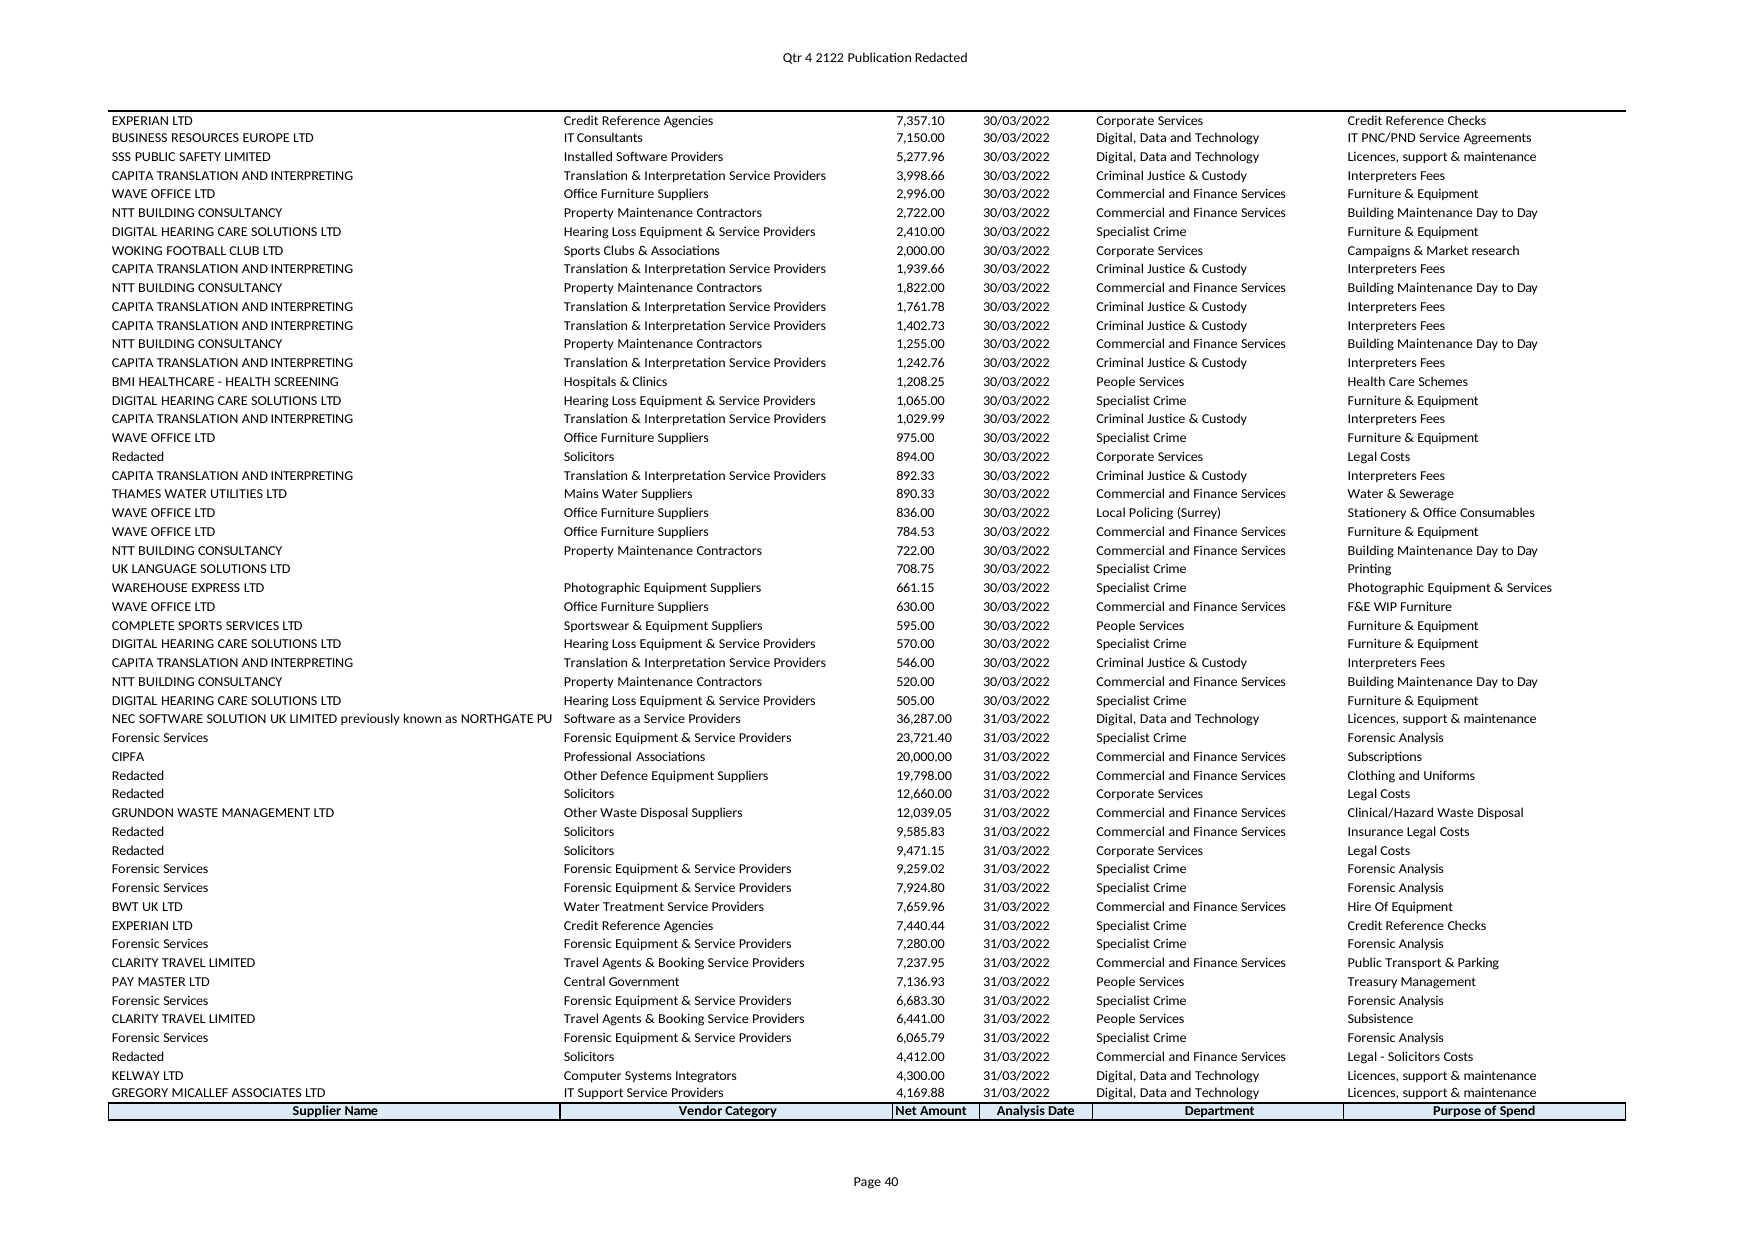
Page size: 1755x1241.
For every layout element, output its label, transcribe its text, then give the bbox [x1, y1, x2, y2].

table_cell 31/03/2022 [979, 842, 1092, 861]
table_cell 30/03/2022 [979, 505, 1092, 523]
table_cell Commercial and Finance Services [1093, 748, 1343, 767]
table_cell Translation & Interpretation Service Providers [560, 261, 892, 279]
table_cell Specialist Crime [1093, 917, 1343, 936]
table_cell Furniture & Equipment [1344, 186, 1626, 204]
table_cell 31/03/2022 [979, 1048, 1092, 1067]
table_cell Specialist Crime [1093, 692, 1343, 711]
table_cell Solicitors [560, 786, 892, 804]
table_cell Local Policing (Surrey) [1093, 505, 1343, 523]
table_cell 9,471.15 [893, 842, 979, 861]
table_cell Furniture & Equipment [1344, 617, 1626, 636]
table_cell 5,277.96 [893, 148, 979, 167]
table_cell UK LANGUAGE SOLUTIONS LTD [108, 561, 560, 579]
table_cell Water Treatment Service Providers [560, 898, 892, 917]
table_cell Credit Reference Checks [1344, 112, 1626, 129]
table_cell BUSINESS RESOURCES EUROPE LTD [108, 130, 560, 148]
table_cell Sports Clubs & Associations [560, 242, 892, 261]
table_header Department [1093, 1104, 1343, 1119]
table_cell Credit Reference Agencies [560, 112, 892, 129]
table_cell 31/03/2022 [979, 767, 1092, 786]
table_cell 505.00 [893, 692, 979, 711]
table_cell 7,924.80 [893, 880, 979, 898]
table_cell 708.75 [893, 561, 979, 579]
table_cell 31/03/2022 [979, 730, 1092, 748]
table_cell Sportswear & Equipment Suppliers [560, 617, 892, 636]
table_cell DIGITAL HEARING CARE SOLUTIONS LTD [108, 392, 560, 411]
table_cell Forensic Analysis [1344, 861, 1626, 879]
table_cell Commercial and Finance Services [1093, 955, 1343, 973]
table_cell IT PNC/PND Service Agreements [1344, 130, 1626, 148]
table_cell 30/03/2022 [979, 467, 1092, 486]
table_cell Commercial and Finance Services [1093, 186, 1343, 204]
table_header Vendor Category [561, 1104, 892, 1119]
table_cell CLARITY TRAVEL LIMITED [108, 1011, 560, 1029]
table_cell 570.00 [893, 636, 979, 654]
table_cell 7,237.95 [893, 955, 979, 973]
table_cell 2,000.00 [893, 242, 979, 261]
table_cell Licences, support & maintenance [1344, 148, 1626, 167]
table_cell Specialist Crime [1093, 636, 1343, 654]
table_cell WAVE OFFICE LTD [108, 505, 560, 523]
table_cell 31/03/2022 [979, 1011, 1092, 1029]
table_cell 30/03/2022 [979, 242, 1092, 261]
table_cell 31/03/2022 [979, 973, 1092, 992]
table_cell CLARITY TRAVEL LIMITED [108, 955, 560, 973]
table_cell DIGITAL HEARING CARE SOLUTIONS LTD [108, 223, 560, 242]
table_cell 975.00 [893, 430, 979, 448]
table_cell Photographic Equipment & Services [1344, 580, 1626, 598]
table_cell Property Maintenance Contractors [560, 205, 892, 223]
table_cell Office Furniture Suppliers [560, 523, 892, 542]
table_cell 30/03/2022 [979, 598, 1092, 617]
table_cell 7,280.00 [893, 936, 979, 954]
table_cell Office Furniture Suppliers [560, 598, 892, 617]
table_cell 836.00 [893, 505, 979, 523]
table_cell 30/03/2022 [979, 692, 1092, 711]
table_cell 30/03/2022 [979, 542, 1092, 561]
table_cell Photographic Equipment Suppliers [560, 580, 892, 598]
table_cell Forensic Analysis [1344, 730, 1626, 748]
table_cell EXPERIAN LTD [108, 112, 560, 129]
table_cell Commercial and Finance Services [1093, 823, 1343, 842]
table_cell 7,357.10 [893, 112, 979, 129]
table_cell 2,410.00 [893, 223, 979, 242]
table_cell People Services [1093, 973, 1343, 992]
table_cell 30/03/2022 [979, 355, 1092, 373]
table_cell 30/03/2022 [979, 392, 1092, 411]
table_cell Digital, Data and Technology [1093, 711, 1343, 729]
table_cell Licences, support & maintenance [1344, 1086, 1626, 1102]
table_cell Central Government [560, 973, 892, 992]
table_cell Commercial and Finance Services [1093, 673, 1343, 692]
table_cell Hire Of Equipment [1344, 898, 1626, 917]
table_cell CIPFA [108, 748, 560, 767]
table_cell Commercial and Finance Services [1093, 542, 1343, 561]
table_cell NTT BUILDING CONSULTANCY [108, 336, 560, 354]
table_cell 31/03/2022 [979, 823, 1092, 842]
table_cell 6,441.00 [893, 1011, 979, 1029]
table_cell 892.33 [893, 467, 979, 486]
table_cell Solicitors [560, 448, 892, 467]
table_cell Commercial and Finance Services [1093, 805, 1343, 823]
table_cell 30/03/2022 [979, 448, 1092, 467]
table_cell Property Maintenance Contractors [560, 280, 892, 298]
table_cell Furniture & Equipment [1344, 692, 1626, 711]
table_cell 3,998.66 [893, 167, 979, 186]
table_cell IT Consultants [560, 130, 892, 148]
table_cell 1,761.78 [893, 298, 979, 317]
table_cell GRUNDON WASTE MANAGEMENT LTD [108, 805, 560, 823]
table_cell 661.15 [893, 580, 979, 598]
table_cell Commercial and Finance Services [1093, 767, 1343, 786]
table_cell 30/03/2022 [979, 373, 1092, 392]
table_cell Water & Sewerage [1344, 486, 1626, 504]
table_cell THAMES WATER UTILITIES LTD [108, 486, 560, 504]
table_cell 30/03/2022 [979, 561, 1092, 579]
table_cell CAPITA TRANSLATION AND INTERPRETING [108, 467, 560, 486]
table_cell Interpreters Fees [1344, 167, 1626, 186]
table_cell Forensic Analysis [1344, 936, 1626, 954]
table_cell Subsistence [1344, 1011, 1626, 1029]
table_cell People Services [1093, 617, 1343, 636]
table_cell Furniture & Equipment [1344, 430, 1626, 448]
table_cell WAVE OFFICE LTD [108, 523, 560, 542]
table_cell 36,287.00 [893, 711, 979, 729]
table_cell 31/03/2022 [979, 1086, 1092, 1102]
table_cell Criminal Justice & Custody [1093, 317, 1343, 336]
table_cell Insurance Legal Costs [1344, 823, 1626, 842]
table_cell Specialist Crime [1093, 730, 1343, 748]
table_cell Translation & Interpretation Service Providers [560, 467, 892, 486]
table_cell Forensic Services [108, 730, 560, 748]
table_cell Interpreters Fees [1344, 411, 1626, 429]
table_cell SSS PUBLIC SAFETY LIMITED [108, 148, 560, 167]
table_cell Forensic Services [108, 1029, 560, 1048]
table_cell Interpreters Fees [1344, 655, 1626, 673]
table_cell Building Maintenance Day to Day [1344, 205, 1626, 223]
table_cell Translation & Interpretation Service Providers [560, 411, 892, 429]
table_header Net Amount [893, 1104, 979, 1119]
table_cell Translation & Interpretation Service Providers [560, 167, 892, 186]
table_cell NTT BUILDING CONSULTANCY [108, 542, 560, 561]
table_cell 4,169.88 [893, 1086, 979, 1102]
table_cell Specialist Crime [1093, 861, 1343, 879]
table_cell Forensic Equipment & Service Providers [560, 992, 892, 1011]
table_cell Solicitors [560, 842, 892, 861]
table_cell Forensic Services [108, 861, 560, 879]
table_cell Furniture & Equipment [1344, 636, 1626, 654]
table_cell Commercial and Finance Services [1093, 205, 1343, 223]
table_cell KELWAY LTD [108, 1067, 560, 1086]
table_cell Redacted [108, 1048, 560, 1067]
table_cell Criminal Justice & Custody [1093, 298, 1343, 317]
table_cell Specialist Crime [1093, 580, 1343, 598]
table_cell Interpreters Fees [1344, 317, 1626, 336]
table_cell 7,659.96 [893, 898, 979, 917]
table_cell IT Support Service Providers [560, 1086, 892, 1102]
table_cell Subscriptions [1344, 748, 1626, 767]
table_cell 1,939.66 [893, 261, 979, 279]
table_cell DIGITAL HEARING CARE SOLUTIONS LTD [108, 636, 560, 654]
table_cell 9,585.83 [893, 823, 979, 842]
table_cell 722.00 [893, 542, 979, 561]
table_cell Commercial and Finance Services [1093, 598, 1343, 617]
table_cell Corporate Services [1093, 112, 1343, 129]
table_cell Criminal Justice & Custody [1093, 355, 1343, 373]
table_cell Commercial and Finance Services [1093, 898, 1343, 917]
table_cell Property Maintenance Contractors [560, 336, 892, 354]
table_cell 31/03/2022 [979, 936, 1092, 954]
table_cell 7,136.93 [893, 973, 979, 992]
table_cell BWT UK LTD [108, 898, 560, 917]
table_cell 30/03/2022 [979, 317, 1092, 336]
table_cell 30/03/2022 [979, 673, 1092, 692]
table_cell 30/03/2022 [979, 636, 1092, 654]
table_cell Hearing Loss Equipment & Service Providers [560, 223, 892, 242]
table_cell Commercial and Finance Services [1093, 1048, 1343, 1067]
table_cell Legal Costs [1344, 786, 1626, 804]
table_cell Solicitors [560, 1048, 892, 1067]
table_cell Legal Costs [1344, 842, 1626, 861]
table_cell Commercial and Finance Services [1093, 486, 1343, 504]
table_cell CAPITA TRANSLATION AND INTERPRETING [108, 411, 560, 429]
table_cell Forensic Analysis [1344, 992, 1626, 1011]
table_cell 2,996.00 [893, 186, 979, 204]
table_cell WAVE OFFICE LTD [108, 430, 560, 448]
table_cell Redacted [108, 823, 560, 842]
table_cell Interpreters Fees [1344, 467, 1626, 486]
table_cell Interpreters Fees [1344, 298, 1626, 317]
table_cell Interpreters Fees [1344, 261, 1626, 279]
table_cell 30/03/2022 [979, 280, 1092, 298]
table_cell PAY MASTER LTD [108, 973, 560, 992]
table_cell Hearing Loss Equipment & Service Providers [560, 636, 892, 654]
table_cell Building Maintenance Day to Day [1344, 280, 1626, 298]
table_cell Digital, Data and Technology [1093, 1086, 1343, 1102]
table_cell 20,000.00 [893, 748, 979, 767]
table_cell Mains Water Suppliers [560, 486, 892, 504]
table_cell Legal - Solicitors Costs [1344, 1048, 1626, 1067]
table_cell Property Maintenance Contractors [560, 673, 892, 692]
table_cell CAPITA TRANSLATION AND INTERPRETING [108, 355, 560, 373]
table_cell Forensic Services [108, 936, 560, 954]
table_cell 30/03/2022 [979, 617, 1092, 636]
table_cell Digital, Data and Technology [1093, 130, 1343, 148]
table_cell 31/03/2022 [979, 786, 1092, 804]
table_cell Specialist Crime [1093, 936, 1343, 954]
table_cell 630.00 [893, 598, 979, 617]
table_cell Furniture & Equipment [1344, 392, 1626, 411]
table_cell Credit Reference Checks [1344, 917, 1626, 936]
table_cell 546.00 [893, 655, 979, 673]
table_header Purpose of Spend [1344, 1104, 1625, 1119]
table_cell Licences, support & maintenance [1344, 1067, 1626, 1086]
table_cell Health Care Schemes [1344, 373, 1626, 392]
table_cell 12,039.05 [893, 805, 979, 823]
table_cell Stationery & Office Consumables [1344, 505, 1626, 523]
table_cell 2,722.00 [893, 205, 979, 223]
table_cell WAVE OFFICE LTD [108, 186, 560, 204]
table_cell 7,440.44 [893, 917, 979, 936]
table_cell 6,683.30 [893, 992, 979, 1011]
table_header Analysis Date [980, 1104, 1092, 1119]
table_cell Commercial and Finance Services [1093, 336, 1343, 354]
table_cell Travel Agents & Booking Service Providers [560, 1011, 892, 1029]
table_cell Licences, support & maintenance [1344, 711, 1626, 729]
table_cell 30/03/2022 [979, 186, 1092, 204]
table_cell Forensic Analysis [1344, 1029, 1626, 1048]
table_cell 30/03/2022 [979, 223, 1092, 242]
table_cell Specialist Crime [1093, 430, 1343, 448]
table_cell Hospitals & Clinics [560, 373, 892, 392]
table_cell Digital, Data and Technology [1093, 1067, 1343, 1086]
table_cell People Services [1093, 1011, 1343, 1029]
table_cell Building Maintenance Day to Day [1344, 673, 1626, 692]
table_cell EXPERIAN LTD [108, 917, 560, 936]
table_cell NEC SOFTWARE SOLUTION UK LIMITED previously known as NORTHGATE PU [108, 711, 560, 729]
table_cell Furniture & Equipment [1344, 523, 1626, 542]
table_cell 31/03/2022 [979, 917, 1092, 936]
table_cell 31/03/2022 [979, 992, 1092, 1011]
table_cell Building Maintenance Day to Day [1344, 336, 1626, 354]
table_cell Clinical/Hazard Waste Disposal [1344, 805, 1626, 823]
table_cell 7,150.00 [893, 130, 979, 148]
table_cell Specialist Crime [1093, 1029, 1343, 1048]
table_cell Forensic Analysis [1344, 880, 1626, 898]
table_cell 6,065.79 [893, 1029, 979, 1048]
table_cell Building Maintenance Day to Day [1344, 542, 1626, 561]
table_cell WAVE OFFICE LTD [108, 598, 560, 617]
table_cell Software as a Service Providers [560, 711, 892, 729]
table_cell Criminal Justice & Custody [1093, 261, 1343, 279]
table_cell CAPITA TRANSLATION AND INTERPRETING [108, 655, 560, 673]
table_cell Translation & Interpretation Service Providers [560, 655, 892, 673]
table_cell 30/03/2022 [979, 430, 1092, 448]
table_cell 19,798.00 [893, 767, 979, 786]
table_cell Installed Software Providers [560, 148, 892, 167]
table_cell 31/03/2022 [979, 861, 1092, 879]
table_cell WAREHOUSE EXPRESS LTD [108, 580, 560, 598]
table_cell NTT BUILDING CONSULTANCY [108, 205, 560, 223]
table_cell [560, 561, 892, 579]
table_cell Office Furniture Suppliers [560, 430, 892, 448]
table_cell 1,065.00 [893, 392, 979, 411]
table_cell NTT BUILDING CONSULTANCY [108, 673, 560, 692]
table_cell 30/03/2022 [979, 130, 1092, 148]
table_cell Campaigns & Market research [1344, 242, 1626, 261]
table_cell 1,208.25 [893, 373, 979, 392]
table_cell CAPITA TRANSLATION AND INTERPRETING [108, 167, 560, 186]
table_cell Hearing Loss Equipment & Service Providers [560, 692, 892, 711]
table_cell 1,402.73 [893, 317, 979, 336]
table_cell 1,822.00 [893, 280, 979, 298]
table_cell 30/03/2022 [979, 148, 1092, 167]
table_cell BMI HEALTHCARE - HEALTH SCREENING [108, 373, 560, 392]
table_cell Criminal Justice & Custody [1093, 655, 1343, 673]
table_cell Solicitors [560, 823, 892, 842]
table_cell 30/03/2022 [979, 167, 1092, 186]
table_cell 894.00 [893, 448, 979, 467]
table_cell 595.00 [893, 617, 979, 636]
table_cell 1,255.00 [893, 336, 979, 354]
table_cell Specialist Crime [1093, 223, 1343, 242]
table_cell Forensic Services [108, 880, 560, 898]
table_cell Redacted [108, 786, 560, 804]
table_cell Other Waste Disposal Suppliers [560, 805, 892, 823]
table_cell 4,412.00 [893, 1048, 979, 1067]
table_cell GREGORY MICALLEF ASSOCIATES LTD [108, 1086, 560, 1102]
table_cell 30/03/2022 [979, 523, 1092, 542]
table_cell DIGITAL HEARING CARE SOLUTIONS LTD [108, 692, 560, 711]
table_cell 784.53 [893, 523, 979, 542]
table_cell Corporate Services [1093, 242, 1343, 261]
table_cell Property Maintenance Contractors [560, 542, 892, 561]
table_cell Corporate Services [1093, 448, 1343, 467]
table_cell WOKING FOOTBALL CLUB LTD [108, 242, 560, 261]
table_cell Forensic Equipment & Service Providers [560, 1029, 892, 1048]
table_cell 23,721.40 [893, 730, 979, 748]
table_cell 890.33 [893, 486, 979, 504]
table_cell Legal Costs [1344, 448, 1626, 467]
table_cell 30/03/2022 [979, 205, 1092, 223]
table_cell Forensic Equipment & Service Providers [560, 880, 892, 898]
table_cell Translation & Interpretation Service Providers [560, 298, 892, 317]
table_cell People Services [1093, 373, 1343, 392]
table_cell Forensic Services [108, 992, 560, 1011]
table_cell Criminal Justice & Custody [1093, 467, 1343, 486]
table_cell Corporate Services [1093, 786, 1343, 804]
table_cell 30/03/2022 [979, 411, 1092, 429]
table_cell F&E WIP Furniture [1344, 598, 1626, 617]
table_cell 30/03/2022 [979, 336, 1092, 354]
table_cell 30/03/2022 [979, 580, 1092, 598]
table_cell 31/03/2022 [979, 748, 1092, 767]
table_cell Specialist Crime [1093, 561, 1343, 579]
table_cell Forensic Equipment & Service Providers [560, 861, 892, 879]
table_cell NTT BUILDING CONSULTANCY [108, 280, 560, 298]
table_cell Office Furniture Suppliers [560, 186, 892, 204]
table_cell Clothing and Uniforms [1344, 767, 1626, 786]
table_cell 30/03/2022 [979, 655, 1092, 673]
table_cell Credit Reference Agencies [560, 917, 892, 936]
table_cell 30/03/2022 [979, 298, 1092, 317]
table_header Supplier Name [109, 1104, 559, 1119]
table_cell Public Transport & Parking [1344, 955, 1626, 973]
table_cell Office Furniture Suppliers [560, 505, 892, 523]
table_cell 31/03/2022 [979, 711, 1092, 729]
table_cell Other Defence Equipment Suppliers [560, 767, 892, 786]
table_cell Forensic Equipment & Service Providers [560, 730, 892, 748]
table_cell Printing [1344, 561, 1626, 579]
table_cell CAPITA TRANSLATION AND INTERPRETING [108, 317, 560, 336]
table_cell Specialist Crime [1093, 880, 1343, 898]
table_cell 31/03/2022 [979, 1029, 1092, 1048]
table_cell Specialist Crime [1093, 992, 1343, 1011]
table_cell 1,242.76 [893, 355, 979, 373]
table_cell Redacted [108, 842, 560, 861]
table_cell Interpreters Fees [1344, 355, 1626, 373]
table_cell 31/03/2022 [979, 1067, 1092, 1086]
table_cell 31/03/2022 [979, 955, 1092, 973]
table_cell 4,300.00 [893, 1067, 979, 1086]
table_cell Translation & Interpretation Service Providers [560, 355, 892, 373]
table_cell 30/03/2022 [979, 486, 1092, 504]
table_cell Corporate Services [1093, 842, 1343, 861]
table_cell 12,660.00 [893, 786, 979, 804]
table_cell Translation & Interpretation Service Providers [560, 317, 892, 336]
table_cell 520.00 [893, 673, 979, 692]
table_cell Criminal Justice & Custody [1093, 167, 1343, 186]
table_cell 31/03/2022 [979, 880, 1092, 898]
table_cell CAPITA TRANSLATION AND INTERPRETING [108, 298, 560, 317]
table_cell Treasury Management [1344, 973, 1626, 992]
table_cell CAPITA TRANSLATION AND INTERPRETING [108, 261, 560, 279]
table_cell Computer Systems Integrators [560, 1067, 892, 1086]
table_cell COMPLETE SPORTS SERVICES LTD [108, 617, 560, 636]
table_cell 30/03/2022 [979, 112, 1092, 129]
table_cell Hearing Loss Equipment & Service Providers [560, 392, 892, 411]
table_cell 31/03/2022 [979, 805, 1092, 823]
table_cell 30/03/2022 [979, 261, 1092, 279]
table_cell Furniture & Equipment [1344, 223, 1626, 242]
table_cell 9,259.02 [893, 861, 979, 879]
table_cell Forensic Equipment & Service Providers [560, 936, 892, 954]
table_cell 31/03/2022 [979, 898, 1092, 917]
table_cell Criminal Justice & Custody [1093, 411, 1343, 429]
table_cell Redacted [108, 448, 560, 467]
table_cell Specialist Crime [1093, 392, 1343, 411]
table_cell Professional Associations [560, 748, 892, 767]
table_cell Digital, Data and Technology [1093, 148, 1343, 167]
table_cell Commercial and Finance Services [1093, 523, 1343, 542]
table_cell 1,029.99 [893, 411, 979, 429]
table_cell Redacted [108, 767, 560, 786]
table_cell Travel Agents & Booking Service Providers [560, 955, 892, 973]
table_cell Commercial and Finance Services [1093, 280, 1343, 298]
